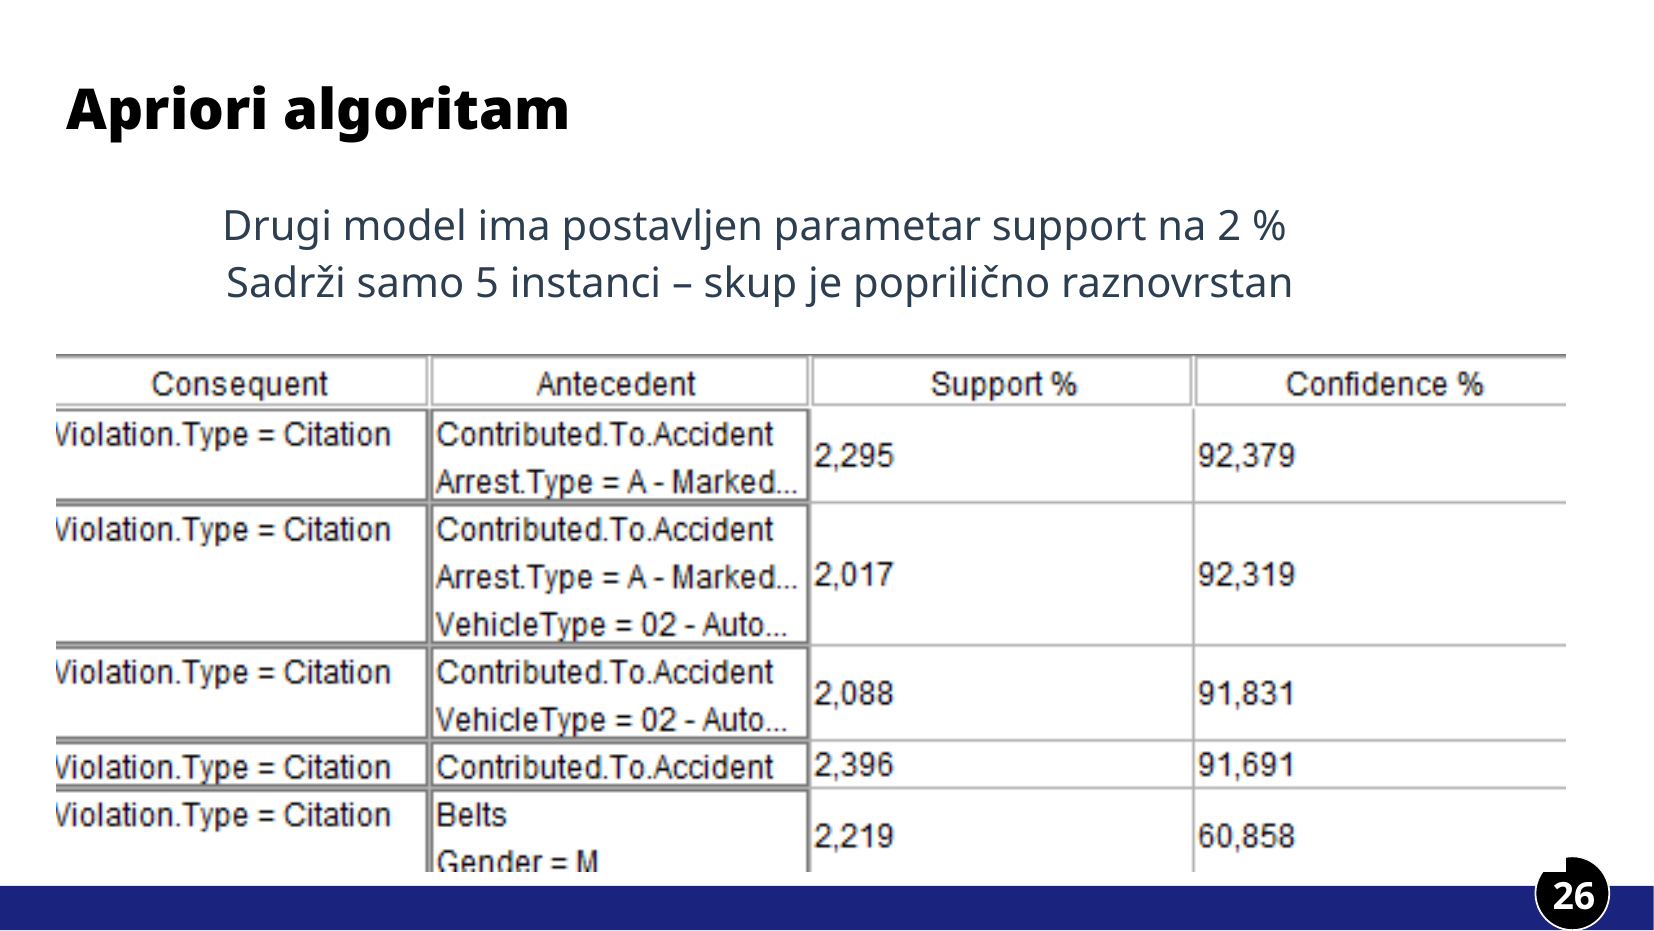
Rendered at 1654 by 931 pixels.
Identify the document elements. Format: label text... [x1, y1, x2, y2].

picture [56, 354, 1566, 872]
text_box Drugi model ima postavljen parametar support na 2 % Sadrži samo 5 instanci – skup je poprilično raznovrstan [81, 192, 1439, 313]
title Apriori algoritam [66, 48, 1603, 168]
